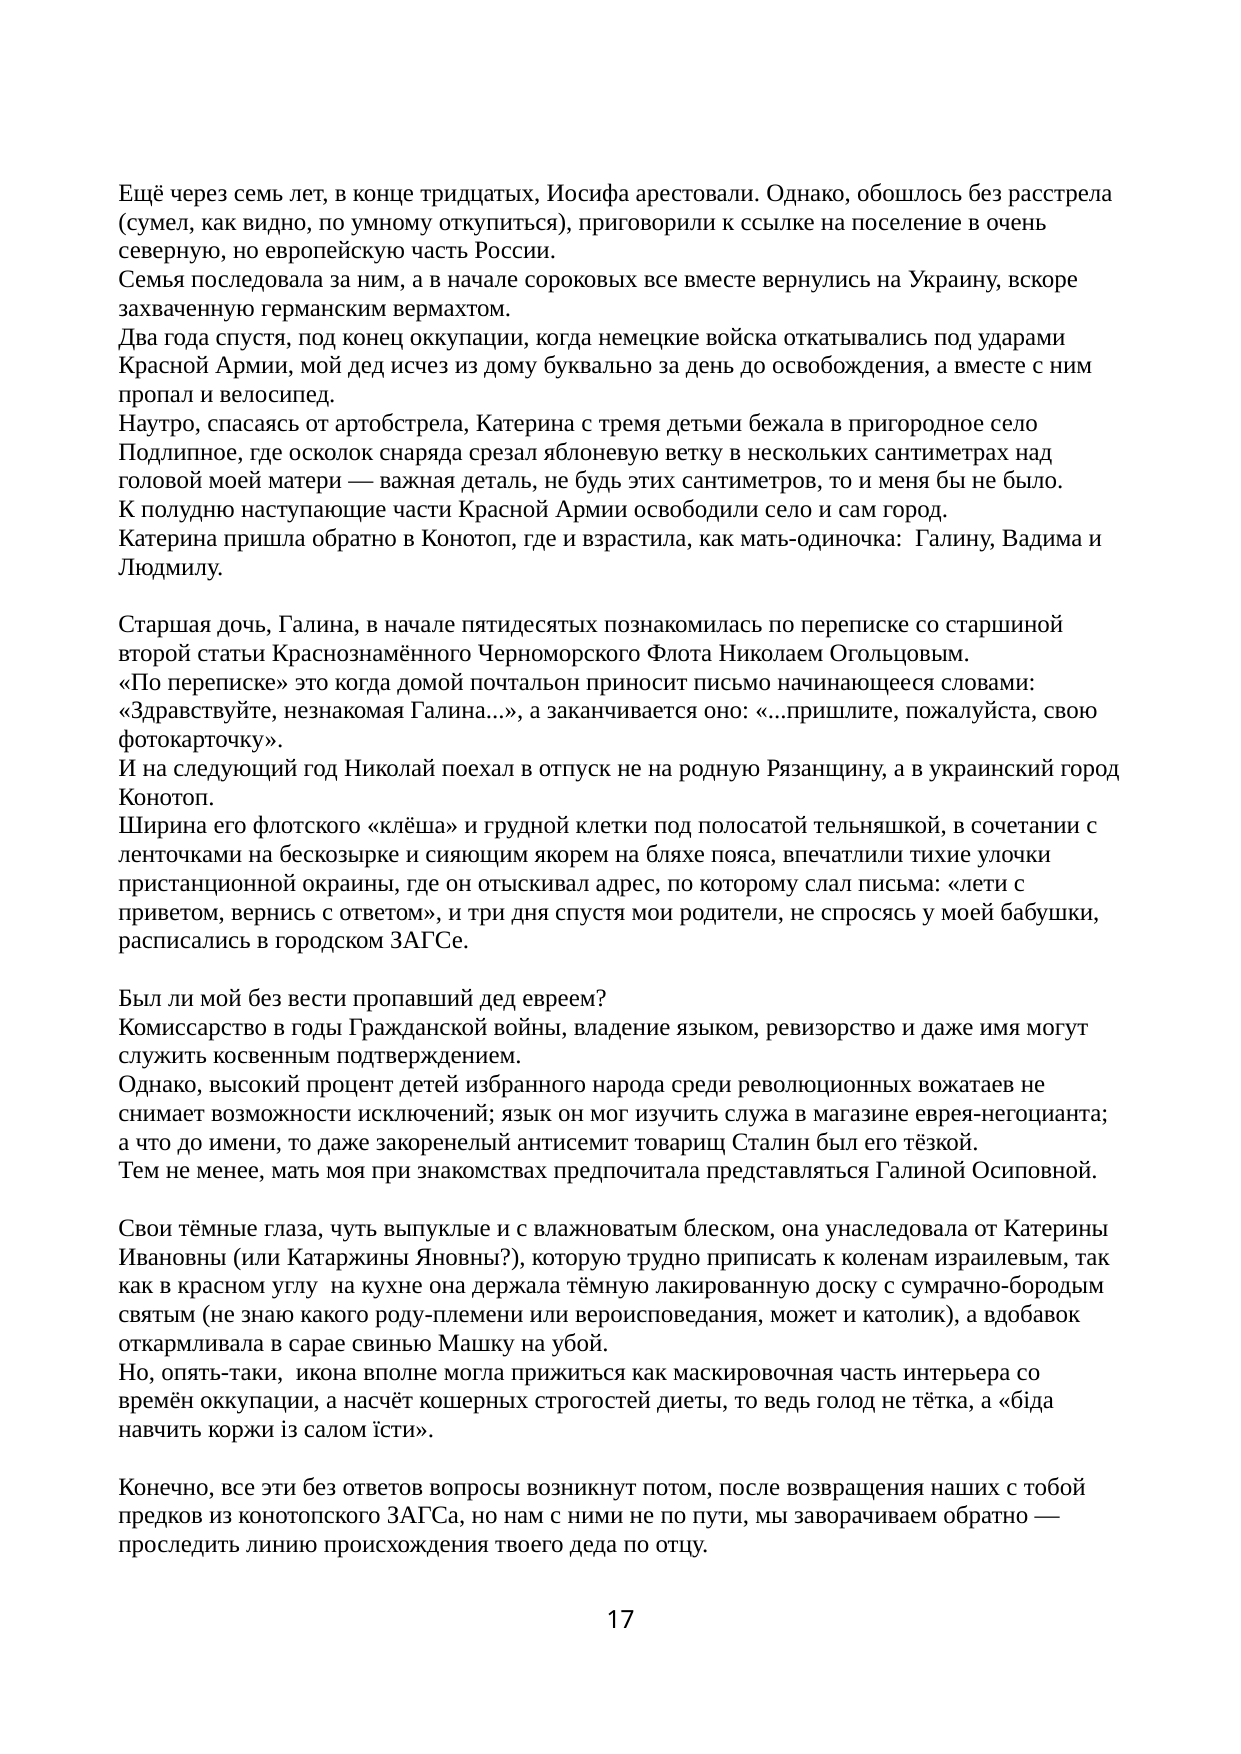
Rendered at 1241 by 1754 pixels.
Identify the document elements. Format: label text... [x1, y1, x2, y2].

text Наутро, спасаясь от артобстрела, Катерина с тремя детьми бежала в пригородное село Подлипное, где осколок снаряда срезал яблоневую ветку в нескольких сантиметрах над головой моей матери — важная деталь, не будь этих сантиметров, то и меня бы не было. [118, 408, 1122, 494]
text Катерина пришла обратно в Конотоп, где и взрастила, как мать-одиночка: Галину, Вадима и Людмилу. [118, 523, 1122, 581]
text Старшая дочь, Галина, в начале пятидесятых познакомилась по переписке со старшиной второй статьи Краснознамённого Черноморского Флота Николаем Огольцовым. [118, 609, 1122, 667]
text Ещё через семь лет, в конце тридцатых, Иосифа арестовали. Однако, обошлось без расстрела (сумел, как видно, по умному откупиться), приговорили к ссылке на поселение в очень северную, но европейскую часть России. [118, 178, 1122, 264]
text Ширина его флотского «клёша» и грудной клетки под полосатой тельняшкой, в сочетании с ленточками на бескозырке и сияющим якорем на бляхе пояса, впечатлили тихие улочки пристанционной окраины, где он отыскивал адрес, по которому слал письма: «лети с приветом, вернись с ответом», и три дня спустя мои родители, не спросясь у моей бабушки, расписались в городском ЗАГСе. [118, 811, 1122, 954]
text Однако, высокий процент детей избранного народа среди революционных вожатаев не снимает возможности исключений; язык он мог изучить служа в магазине еврея-негоцианта; а что до имени, то даже закоренелый антисемит товарищ Сталин был его тёзкой. [118, 1069, 1122, 1156]
text Семья последовала за ним, а в начале сороковых все вместе вернулись на Украину, вскоре захваченную германским вермахтом. [118, 264, 1122, 322]
text Два года спустя, под конец оккупации, когда немецкие войска откатывались под ударами Красной Армии, мой дед исчез из дому буквально за день до освобождения, а вместе с ним пропал и велосипед. [118, 322, 1122, 408]
text К полудню наступающие части Красной Армии освободили село и сам город. [118, 494, 1122, 523]
text Был ли мой без вести пропавший дед евреем? [118, 983, 1122, 1012]
text «По переписке» это когда домой почтальон приносит письмо начинающееся словами: «Здравствуйте, незнакомая Галина...», а заканчивается оно: «...пришлите, пожалуйста, свою фотокарточку». [118, 667, 1122, 753]
text Тем не менее, мать моя при знакомствах предпочитала представляться Галиной Осиповной. [118, 1156, 1122, 1184]
text Конечно, все эти без ответов вопросы возникнут потом, после возвращения наших с тобой предков из конотопского ЗАГСа, но нам с ними не по пути, мы заворачиваем обратно — проследить линию происхождения твоего деда по отцу. [118, 1472, 1122, 1558]
text Но, опять-таки, икона вполне могла прижиться как маскировочная часть интерьера со времён оккупации, а насчёт кошерных строгостей диеты, то ведь голод не тётка, а «бiда навчить коржи iз салом їсти». [118, 1357, 1122, 1443]
text И на следующий год Николай поехал в отпуск не на родную Рязанщину, а в украинский город Конотоп. [118, 753, 1122, 811]
text Свои тёмные глаза, чуть выпуклые и с влажноватым блеском, она унаследовала от Катерины Ивановны (или Катаржины Яновны?), которую трудно приписать к коленам израилевым, так как в красном углу на кухне она держала тёмную лакированную доску с сумрачно-бородым святым (не знаю какого роду-племени или вероисповедания, может и католик), а вдобавок откармливала в сарае свинью Машку на убой. [118, 1213, 1122, 1357]
text Комиссарство в годы Гражданской войны, владение языком, ревизорство и даже имя могут служить косвенным подтверждением. [118, 1012, 1122, 1069]
